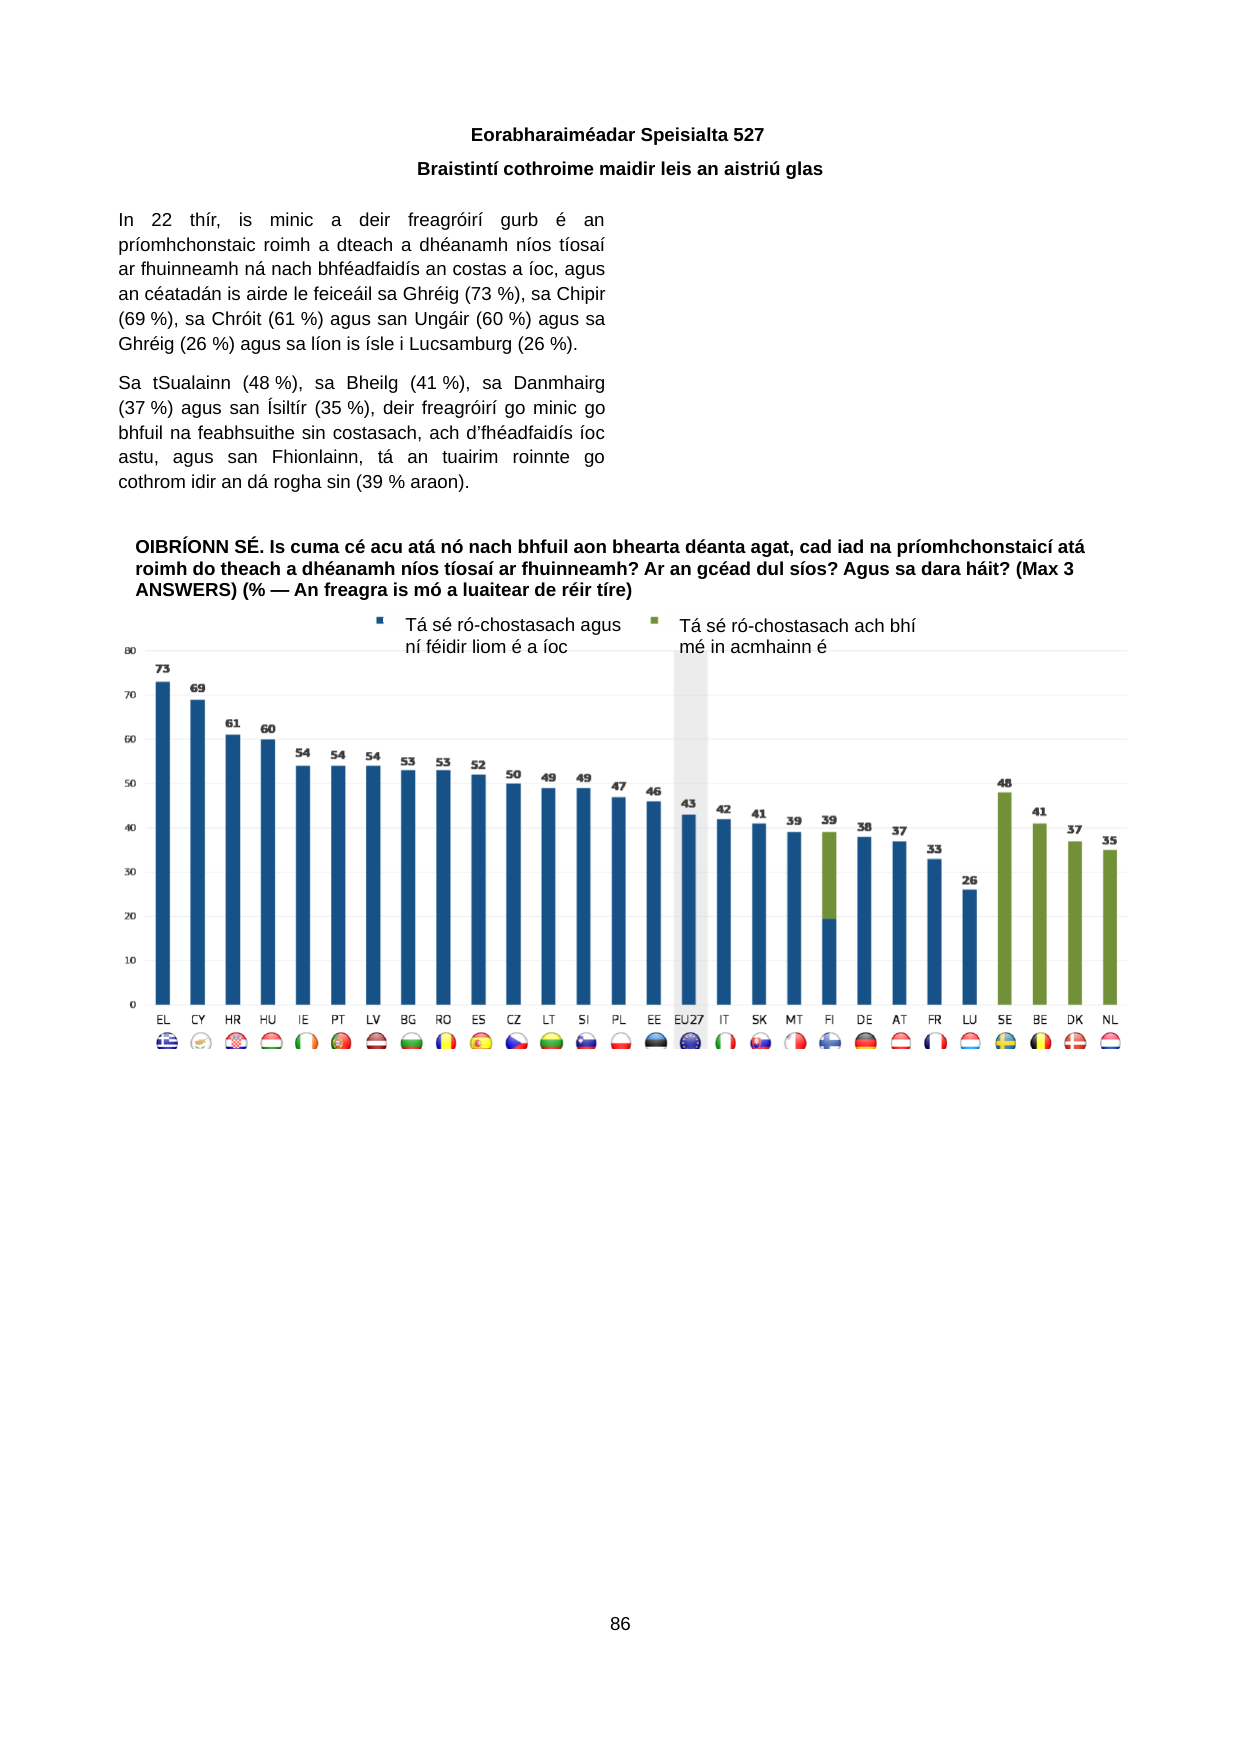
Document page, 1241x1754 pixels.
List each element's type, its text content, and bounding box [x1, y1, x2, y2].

text Sa tSualainn (48 %), sa Bheilg (41 %), sa Danmhairg (37 %) agus san Ísiltír (35 %), deir freagróirí go minic go bhfuil na feabhsuithe sin costasach, ach d’fhéadfaidís íoc astu, agus san Fhionlainn, tá an tuairim roinnte go cothrom idir an dá rogha sin (39 % araon). [118, 372, 605, 493]
text In 22 thír, is minic a deir freagróirí gurb é an príomhchonstaic roimh a dteach a dhéanamh níos tíosaí ar fhuinneamh ná nach bhféadfaidís an costas a íoc, agus an céatadán is airde le feiceáil sa Ghréig (73 %), sa Chipir (69 %), sa Chróit (61 %) agus san Ungáir (60 %) agus sa Ghréig (26 %) agus sa líon is ísle i Lucsamburg (26 %). [118, 208, 605, 354]
picture [118, 614, 1128, 1049]
